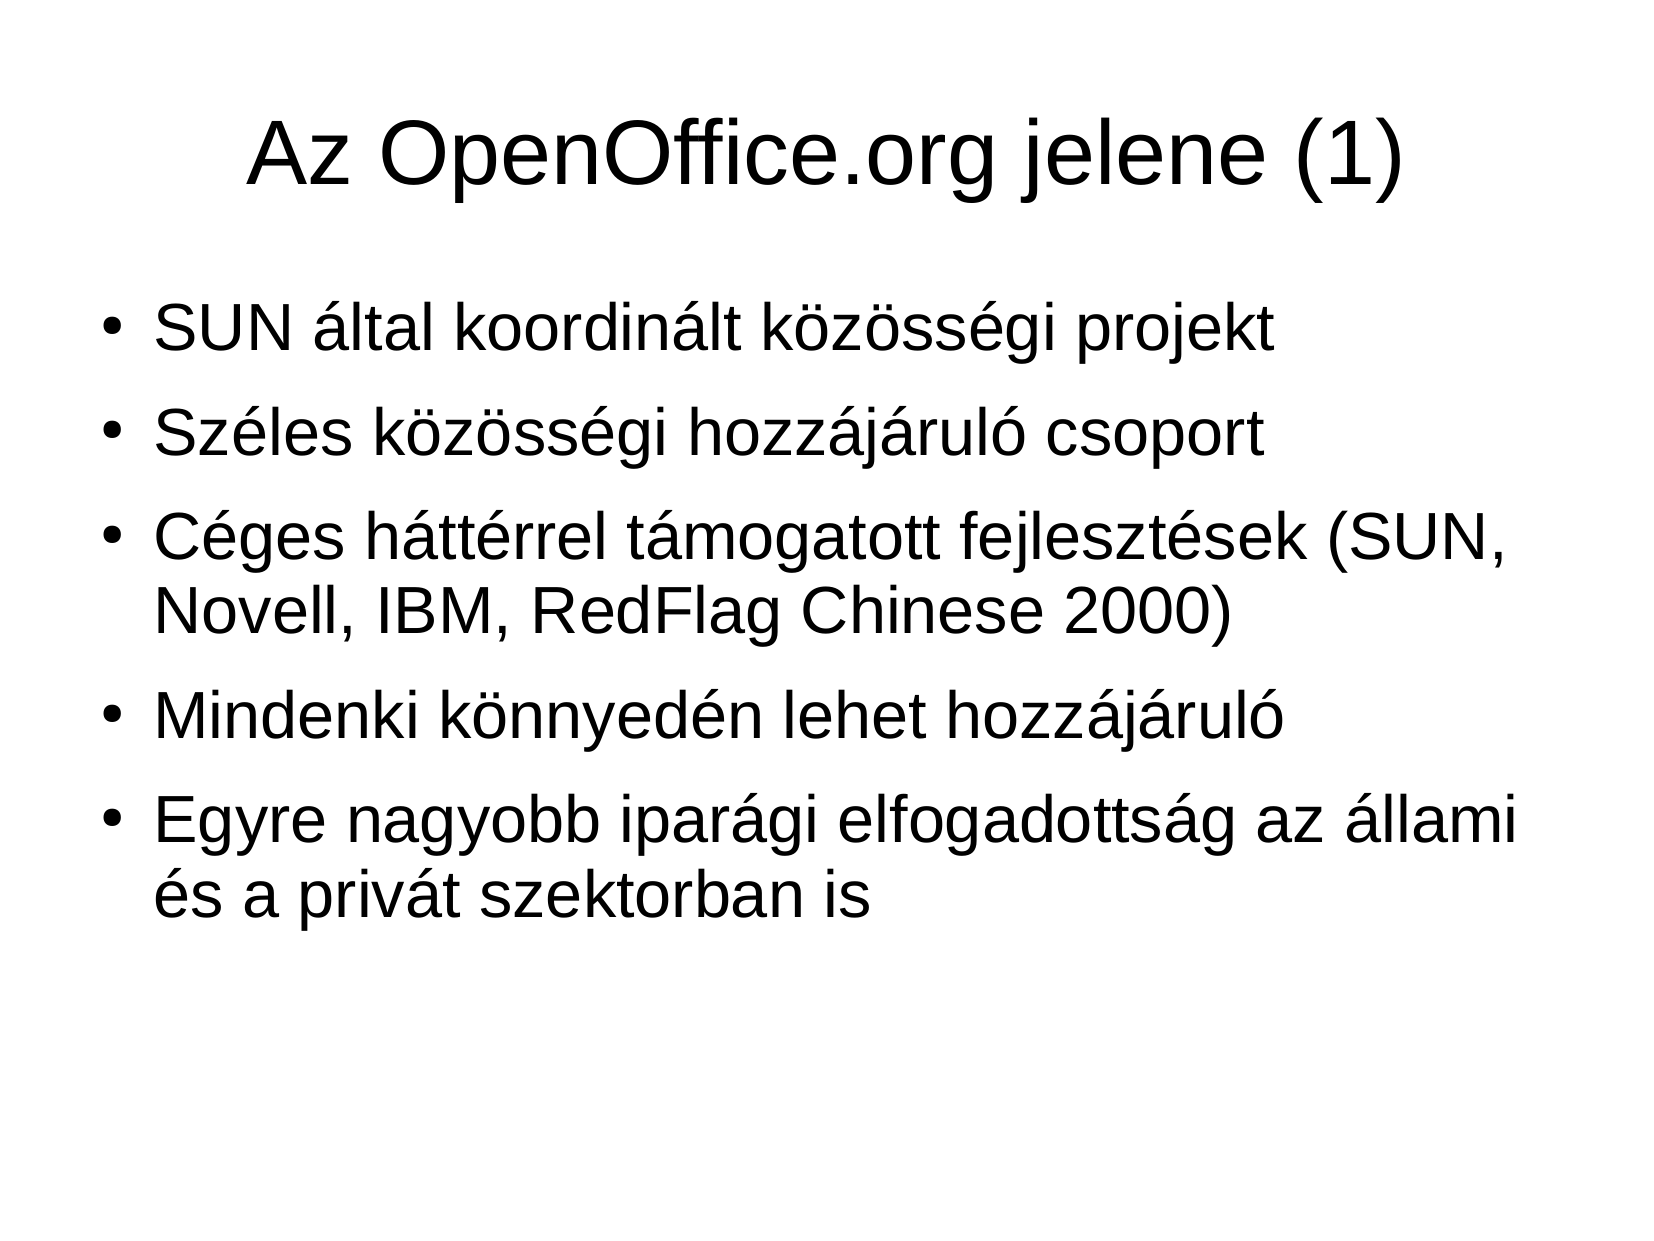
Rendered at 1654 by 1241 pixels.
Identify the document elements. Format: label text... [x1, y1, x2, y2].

list SUN által koordinált közösségi projekt Széles közösségi hozzájáruló csoport Céges háttérrel támogatott fejlesztések (SUN, Novell, IBM, RedFlag Chinese 2000) Mindenki könnyedén lehet hozzájáruló Egyre nagyobb iparági elfogadottság az állami és a privát szektorban is [82, 290, 1571, 1094]
title Az OpenOffice.org jelene (1) [82, 49, 1571, 257]
